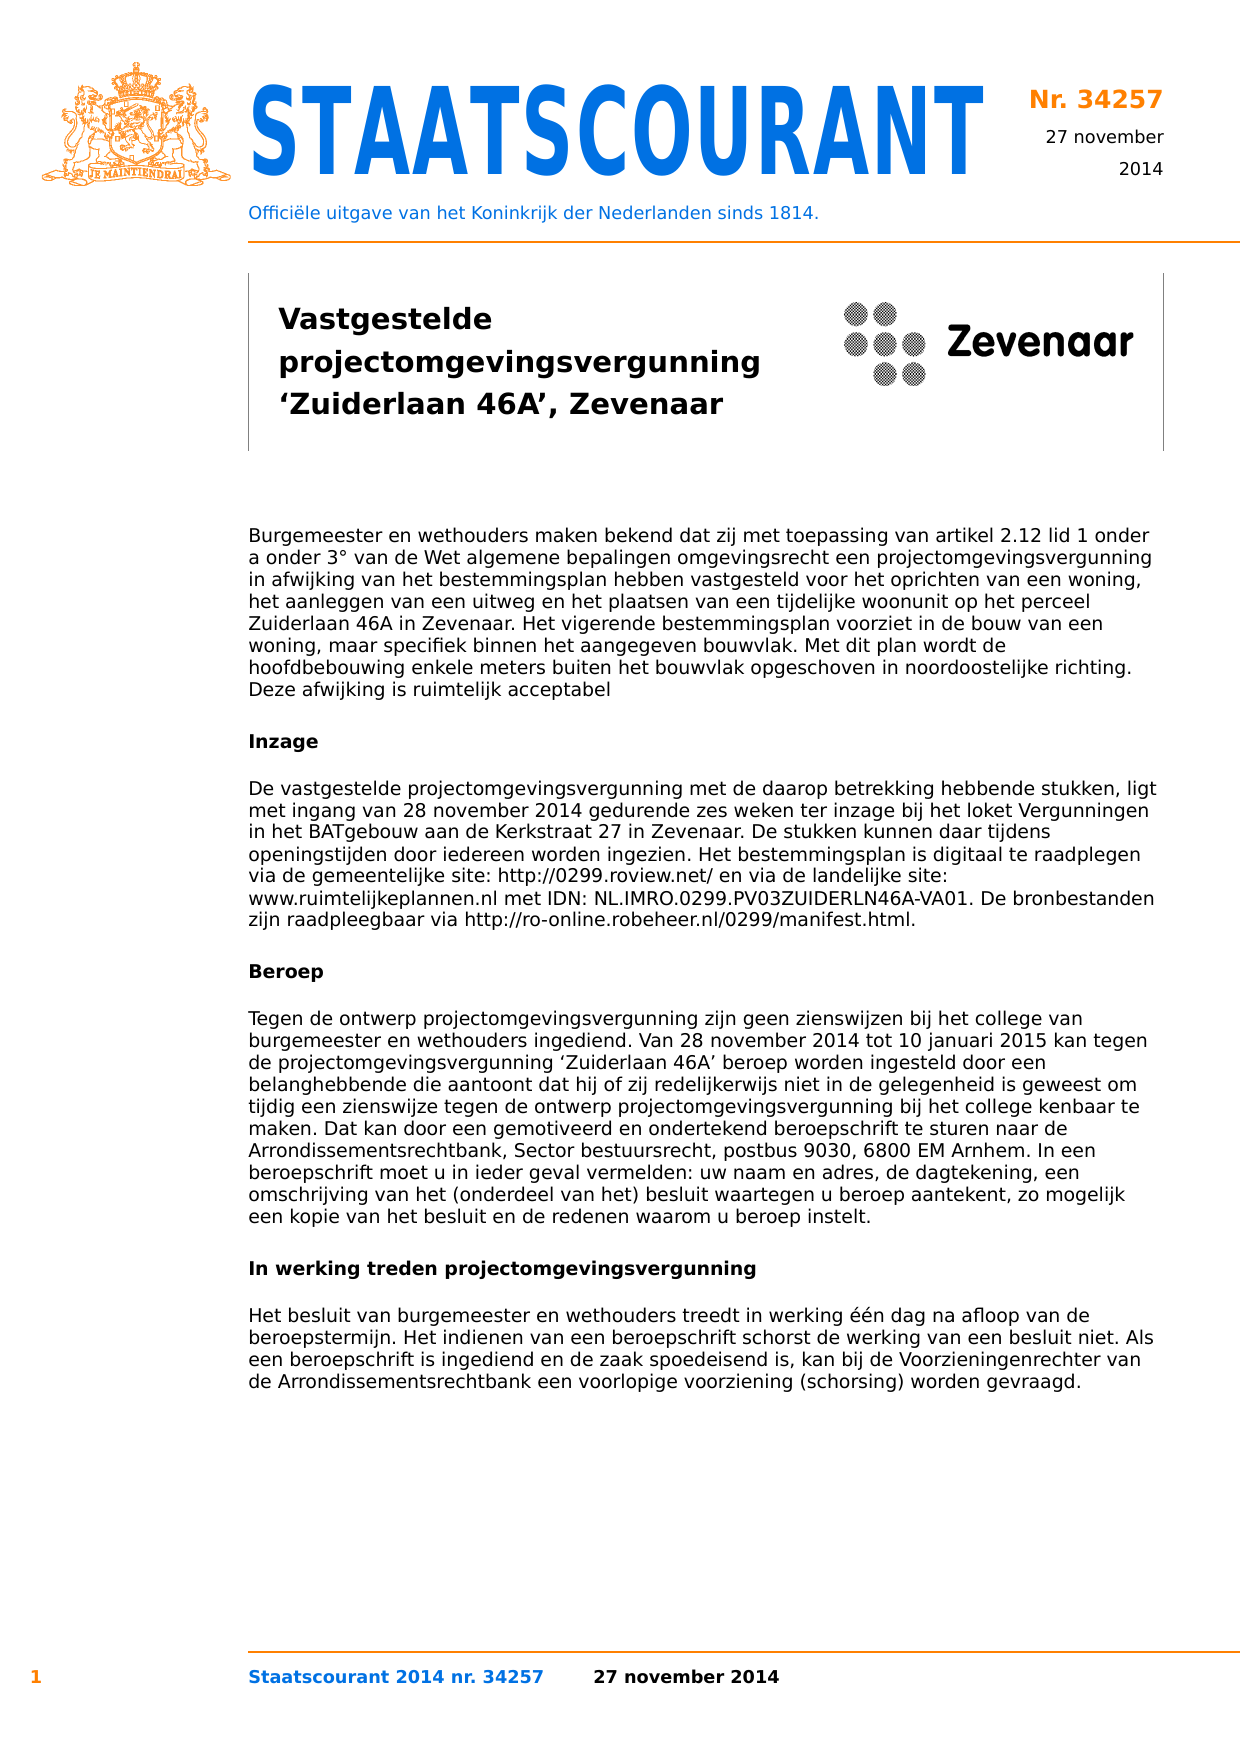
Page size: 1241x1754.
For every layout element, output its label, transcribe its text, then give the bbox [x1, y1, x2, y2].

text Burgemeester en wethouders maken bekend dat zij met toepassing van artikel 2.12 lid 1 onder a onder 3° van de Wet algemene bepalingen omgevingsrecht een projectomgevingsvergunning in afwijking van het bestemmingsplan hebben vastgesteld voor het oprichten van een woning, het aanleggen van een uitweg en het plaatsen van een tijdelijke woonunit op het perceel Zuiderlaan 46A in Zevenaar. Het vigerende bestemmingsplan voorziet in de bouw van een woning, maar specifiek binnen het aangegeven bouwvlak. Met dit plan wordt de hoofdbebouwing enkele meters buiten het bouwvlak opgeschoven in noordoostelijke richting. Deze afwijking is ruimtelijk acceptabel [248, 525, 1163, 701]
table_cell 27 november [998, 121, 1240, 153]
table_header [25, 62, 248, 241]
table_header STAATSCOURANT [248, 62, 998, 203]
table_cell 2014 [998, 153, 1240, 203]
subtitle Beroep [248, 961, 1163, 983]
subtitle Vastgestelde projectomgevingsvergunning ‘Zuiderlaan 46A’, Zevenaar [249, 273, 1163, 451]
text Tegen de ontwerp projectomgevingsvergunning zijn geen zienswijzen bij het college van burgemeester en wethouders ingediend. Van 28 november 2014 tot 10 januari 2015 kan tegen de projectomgevingsvergunning ‘Zuiderlaan 46A’ beroep worden ingesteld door een belanghebbende die aantoont dat hij of zij redelijkerwijs niet in de gelegenheid is geweest om tijdig een zienswijze tegen de ontwerp projectomgevingsvergunning bij het college kenbaar te maken. Dat kan door een gemotiveerd en ondertekend beroepschrift te sturen naar de Arrondissementsrechtbank, Sector bestuursrecht, postbus 9030, 6800 EM Arnhem. In een beroepschrift moet u in ieder geval vermelden: uw naam en adres, de dagtekening, een omschrijving van het (onderdeel van het) besluit waartegen u beroep aantekent, zo mogelijk een kopie van het besluit en de redenen waarom u beroep instelt. [248, 1008, 1163, 1228]
text Het besluit van burgemeester en wethouders treedt in werking één dag na afloop van de beroepstermijn. Het indienen van een beroepschrift schorst de werking van een besluit niet. Als een beroepschrift is ingediend en de zaak spoedeisend is, kan bij de Voorzieningenrechter van de Arrondissementsrechtbank een voorlopige voorziening (schorsing) worden gevraagd. [248, 1305, 1163, 1393]
text De vastgestelde projectomgevingsvergunning met de daarop betrekking hebbende stukken, ligt met ingang van 28 november 2014 gedurende zes weken ter inzage bij het loket Vergunningen in het BATgebouw aan de Kerkstraat 27 in Zevenaar. De stukken kunnen daar tijdens openingstijden door iedereen worden ingezien. Het bestemmingsplan is digitaal te raadplegen via de gemeentelijke site: http://0299.roview.net/ en via de landelijke site: www.ruimtelijkeplannen.nl met IDN: NL.IMRO.0299.PV03ZUIDERLN46A-VA01. De bronbestanden zijn raadpleegbaar via http://ro-online.robeheer.nl/0299/manifest.html. [248, 777, 1163, 931]
table_header Nr. 34257 [998, 62, 1240, 121]
subtitle Inzage [248, 731, 1163, 752]
picture [844, 302, 1134, 386]
picture [41, 62, 231, 186]
subtitle In werking treden projectomgevingsvergunning [248, 1258, 1163, 1280]
table_cell Officiële uitgave van het Koninkrijk der Nederlanden sinds 1814. [248, 203, 1240, 241]
